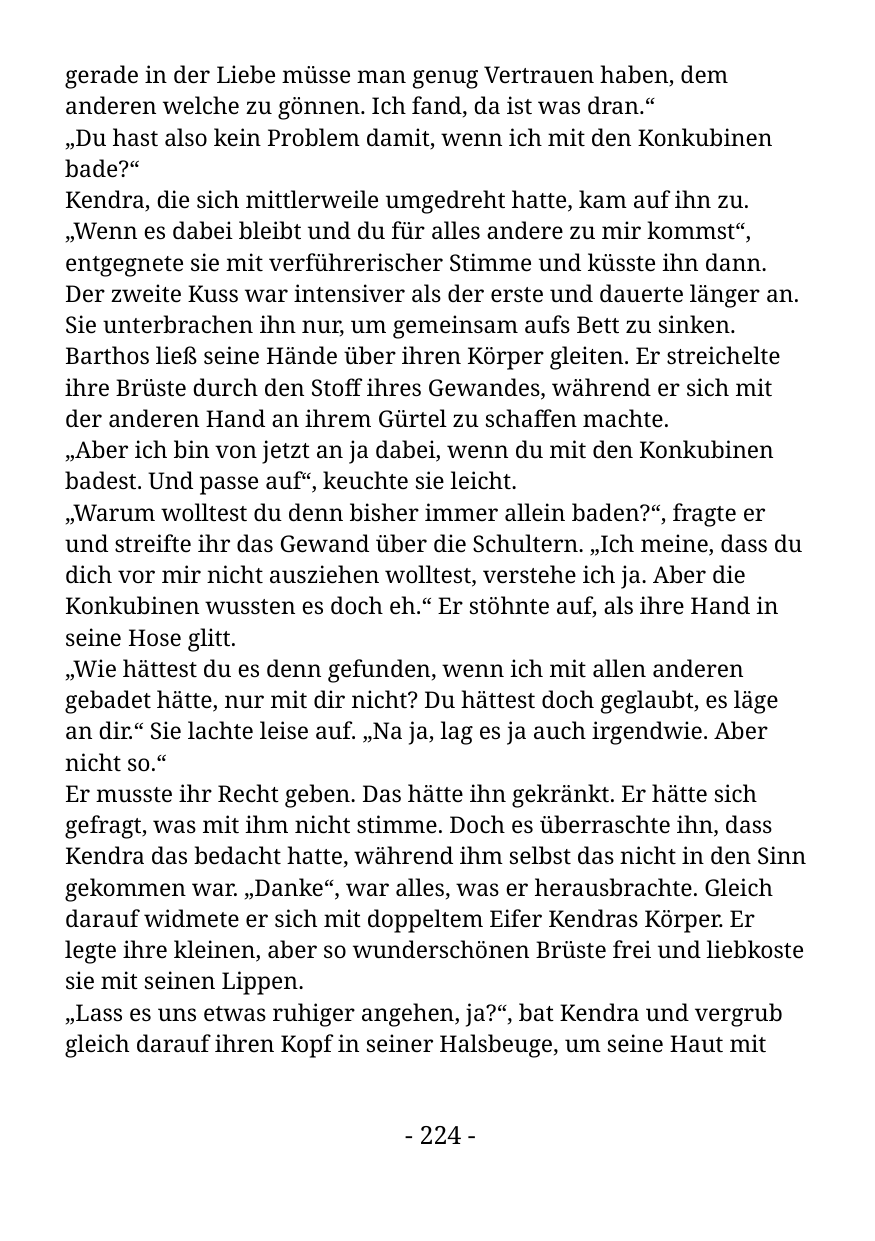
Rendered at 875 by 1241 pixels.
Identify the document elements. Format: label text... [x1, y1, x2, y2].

text gerade in der Liebe müsse man genug Vertrauen haben, dem anderen welche zu gönnen. Ich fand, da ist was dran.“ „Du hast also kein Problem damit, wenn ich mit den Konkubinen bade?“ Kendra, die sich mittlerweile umgedreht hatte, kam auf ihn zu. „Wenn es dabei bleibt und du für alles andere zu mir kommst“, entgegnete sie mit verführerischer Stimme und küsste ihn dann. Der zweite Kuss war intensiver als der erste und dauerte länger an. Sie unterbrachen ihn nur, um gemeinsam aufs Bett zu sinken. Barthos ließ seine Hände über ihren Körper gleiten. Er streichelte ihre Brüste durch den Stoff ihres Gewandes, während er sich mit der anderen Hand an ihrem Gürtel zu schaffen machte. „Aber ich bin von jetzt an ja dabei, wenn du mit den Konkubinen badest. Und passe auf“, keuchte sie leicht. „Warum wolltest du denn bisher immer allein baden?“, fragte er und streifte ihr das Gewand über die Schultern. „Ich meine, dass du dich vor mir nicht ausziehen wolltest, verstehe ich ja. Aber die Konkubinen wussten es doch eh.“ Er stöhnte auf, als ihre Hand in seine Hose glitt. „Wie hättest du es denn gefunden, wenn ich mit allen anderen gebadet hätte, nur mit dir nicht? Du hättest doch geglaubt, es läge an dir.“ Sie lachte leise auf. „Na ja, lag es ja auch irgendwie. Aber nicht so.“ Er musste ihr Recht geben. Das hätte ihn gekränkt. Er hätte sich gefragt, was mit ihm nicht stimme. Doch es überraschte ihn, dass Kendra das bedacht hatte, während ihm selbst das nicht in den Sinn gekommen war. „Danke“, war alles, was er herausbrachte. Gleich darauf widmete er sich mit doppeltem Eifer Kendras Körper. Er legte ihre kleinen, aber so wunderschönen Brüste frei und liebkoste sie mit seinen Lippen. „Lass es uns etwas ruhiger angehen, ja?“, bat Kendra und vergrub gleich darauf ihren Kopf in seiner Halsbeuge, um seine Haut mit [65, 59, 809, 1059]
